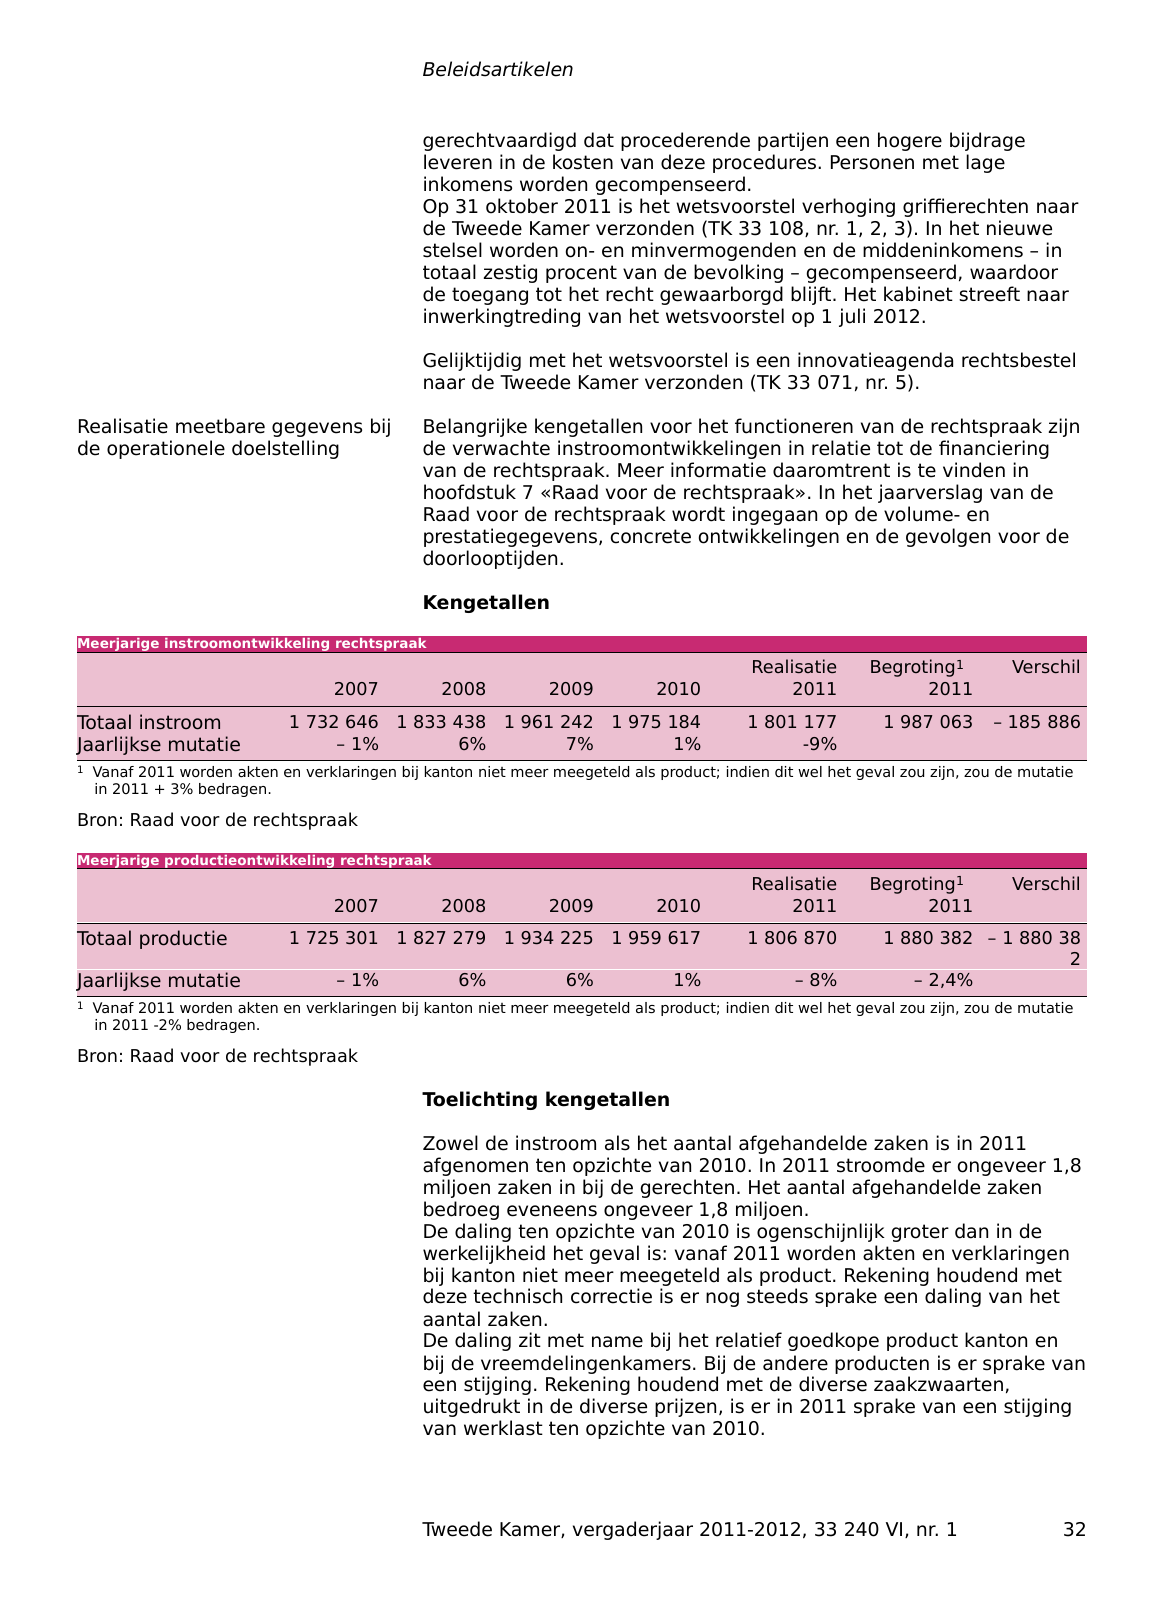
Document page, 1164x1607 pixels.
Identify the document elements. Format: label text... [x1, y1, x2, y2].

table_cell – 1 880 382 [979, 924, 1087, 969]
table_cell 2007 [277, 896, 385, 922]
table_cell Totaal productie [77, 924, 277, 969]
table_cell [979, 734, 1087, 760]
table_cell – 1% [277, 970, 385, 996]
table_cell – 8% [707, 970, 843, 996]
text Gelijktijdig met het wetsvoorstel is een innovatieagenda rechtsbestel naar de Tweede Kamer verzonden (TK 33 071, nr. 5). [422, 350, 1087, 394]
table_cell Verschil [979, 869, 1087, 896]
table_cell 2011 [707, 679, 843, 706]
table_cell 1% [600, 970, 707, 996]
table_cell 6% [492, 970, 599, 996]
table_cell [277, 653, 707, 679]
text Op 31 oktober 2011 is het wetsvoorstel verhoging griffierechten naar de Tweede Kamer verzonden (TK 33 108, nr. 1, 2, 3). In het nieuwe stelsel worden on- en minvermogenden en de middeninkomens – in totaal zestig procent van de bevolking – gecompenseerd, waardoor de toegang tot het recht gewaarborgd blijft. Het kabinet streeft naar inwerkingtreding van het wetsvoorstel op 1 juli 2012. [422, 196, 1087, 328]
table_cell 2007 [277, 679, 385, 706]
table_cell Totaal instroom [77, 707, 277, 734]
table_cell [277, 869, 707, 896]
table_cell [979, 896, 1087, 922]
table_cell 1 Vanaf 2011 worden akten en verklaringen bij kanton niet meer meegeteld als product; indien dit wel het geval zou zijn, zou de mutatie in 2011 -2% bedragen. Bron: Raad voor de rechtspraak [77, 997, 1087, 1066]
table_cell 2011 [843, 896, 979, 922]
table_cell 1 801 177 [707, 707, 843, 734]
table_header Meerjarige instroomontwikkeling rechtspraak [77, 636, 1087, 652]
table_cell [77, 653, 277, 679]
table_cell 6% [385, 734, 492, 760]
table_cell 2011 [843, 679, 979, 706]
table_cell – 2,4% [843, 970, 979, 996]
table_header Meerjarige productieontwikkeling rechtspraak [77, 853, 1087, 868]
table_cell 1 827 279 [385, 924, 492, 969]
table_cell -9% [707, 734, 843, 760]
table_cell Begroting1 [843, 869, 979, 896]
table_cell 2008 [385, 679, 492, 706]
text Realisatie meetbare gegevens bij de operationele doelstelling [77, 416, 399, 460]
table_cell Verschil [979, 653, 1087, 679]
table_cell 2008 [385, 896, 492, 922]
text De daling zit met name bij het relatief goedkope product kanton en bij de vreemdelingenkamers. Bij de andere producten is er sprake van een stijging. Rekening houdend met de diverse zaakzwaarten, uitgedrukt in de diverse prijzen, is er in 2011 sprake van een stijging van werklast ten opzichte van 2010. [422, 1330, 1087, 1440]
table_cell – 185 886 [979, 707, 1087, 734]
text gerechtvaardigd dat procederende partijen een hogere bijdrage leveren in de kosten van deze procedures. Personen met lage inkomens worden gecompenseerd. [422, 130, 1087, 196]
table_cell Jaarlijkse mutatie [77, 970, 277, 996]
table_cell 1 934 225 [492, 924, 599, 969]
table_cell 1 732 646 [277, 707, 385, 734]
table_cell Realisatie [707, 869, 843, 896]
table_cell Realisatie [707, 653, 843, 679]
subtitle Toelichting kengetallen [422, 1088, 1087, 1110]
table_cell 1 Vanaf 2011 worden akten en verklaringen bij kanton niet meer meegeteld als product; indien dit wel het geval zou zijn, zou de mutatie in 2011 + 3% bedragen. Bron: Raad voor de rechtspraak [77, 761, 1087, 831]
table_cell 1 725 301 [277, 924, 385, 969]
table_cell 2009 [492, 896, 599, 922]
table_cell 1 880 382 [843, 924, 979, 969]
table_cell [77, 869, 277, 896]
subtitle Kengetallen [422, 592, 1087, 614]
table_cell 1 987 063 [843, 707, 979, 734]
table_cell [979, 679, 1087, 706]
table_cell 6% [385, 970, 492, 996]
table_cell 2009 [492, 679, 599, 706]
text De daling ten opzichte van 2010 is ogenschijnlijk groter dan in de werkelijkheid het geval is: vanaf 2011 worden akten en verklaringen bij kanton niet meer meegeteld als product. Rekening houdend met deze technisch correctie is er nog steeds sprake een daling van het aantal zaken. [422, 1221, 1087, 1330]
table_cell 2010 [600, 679, 707, 706]
table_cell [979, 970, 1087, 996]
table_cell 1 833 438 [385, 707, 492, 734]
table_cell 1 975 184 [600, 707, 707, 734]
table_cell [843, 734, 979, 760]
table_cell 7% [492, 734, 599, 760]
table_cell 1 806 870 [707, 924, 843, 969]
table_cell 1 959 617 [600, 924, 707, 969]
table_cell – 1% [277, 734, 385, 760]
table_cell 2011 [707, 896, 843, 922]
table_cell 2010 [600, 896, 707, 922]
table_cell [77, 679, 277, 706]
table_cell 1% [600, 734, 707, 760]
table_cell Jaarlijkse mutatie [77, 734, 277, 760]
table_cell Begroting1 [843, 653, 979, 679]
text Zowel de instroom als het aantal afgehandelde zaken is in 2011 afgenomen ten opzichte van 2010. In 2011 stroomde er ongeveer 1,8 miljoen zaken in bij de gerechten. Het aantal afgehandelde zaken bedroeg eveneens ongeveer 1,8 miljoen. [422, 1133, 1087, 1221]
table_cell [77, 896, 277, 922]
table_cell 1 961 242 [492, 707, 599, 734]
text Belangrijke kengetallen voor het functioneren van de rechtspraak zijn de verwachte instroomontwikkelingen in relatie tot de financiering van de rechtspraak. Meer informatie daaromtrent is te vinden in hoofdstuk 7 «Raad voor de rechtspraak». In het jaarverslag van de Raad voor de rechtspraak wordt ingegaan op de volume- en prestatiegegevens, concrete ontwikkelingen en de gevolgen voor de doorlooptijden. [422, 416, 1087, 570]
